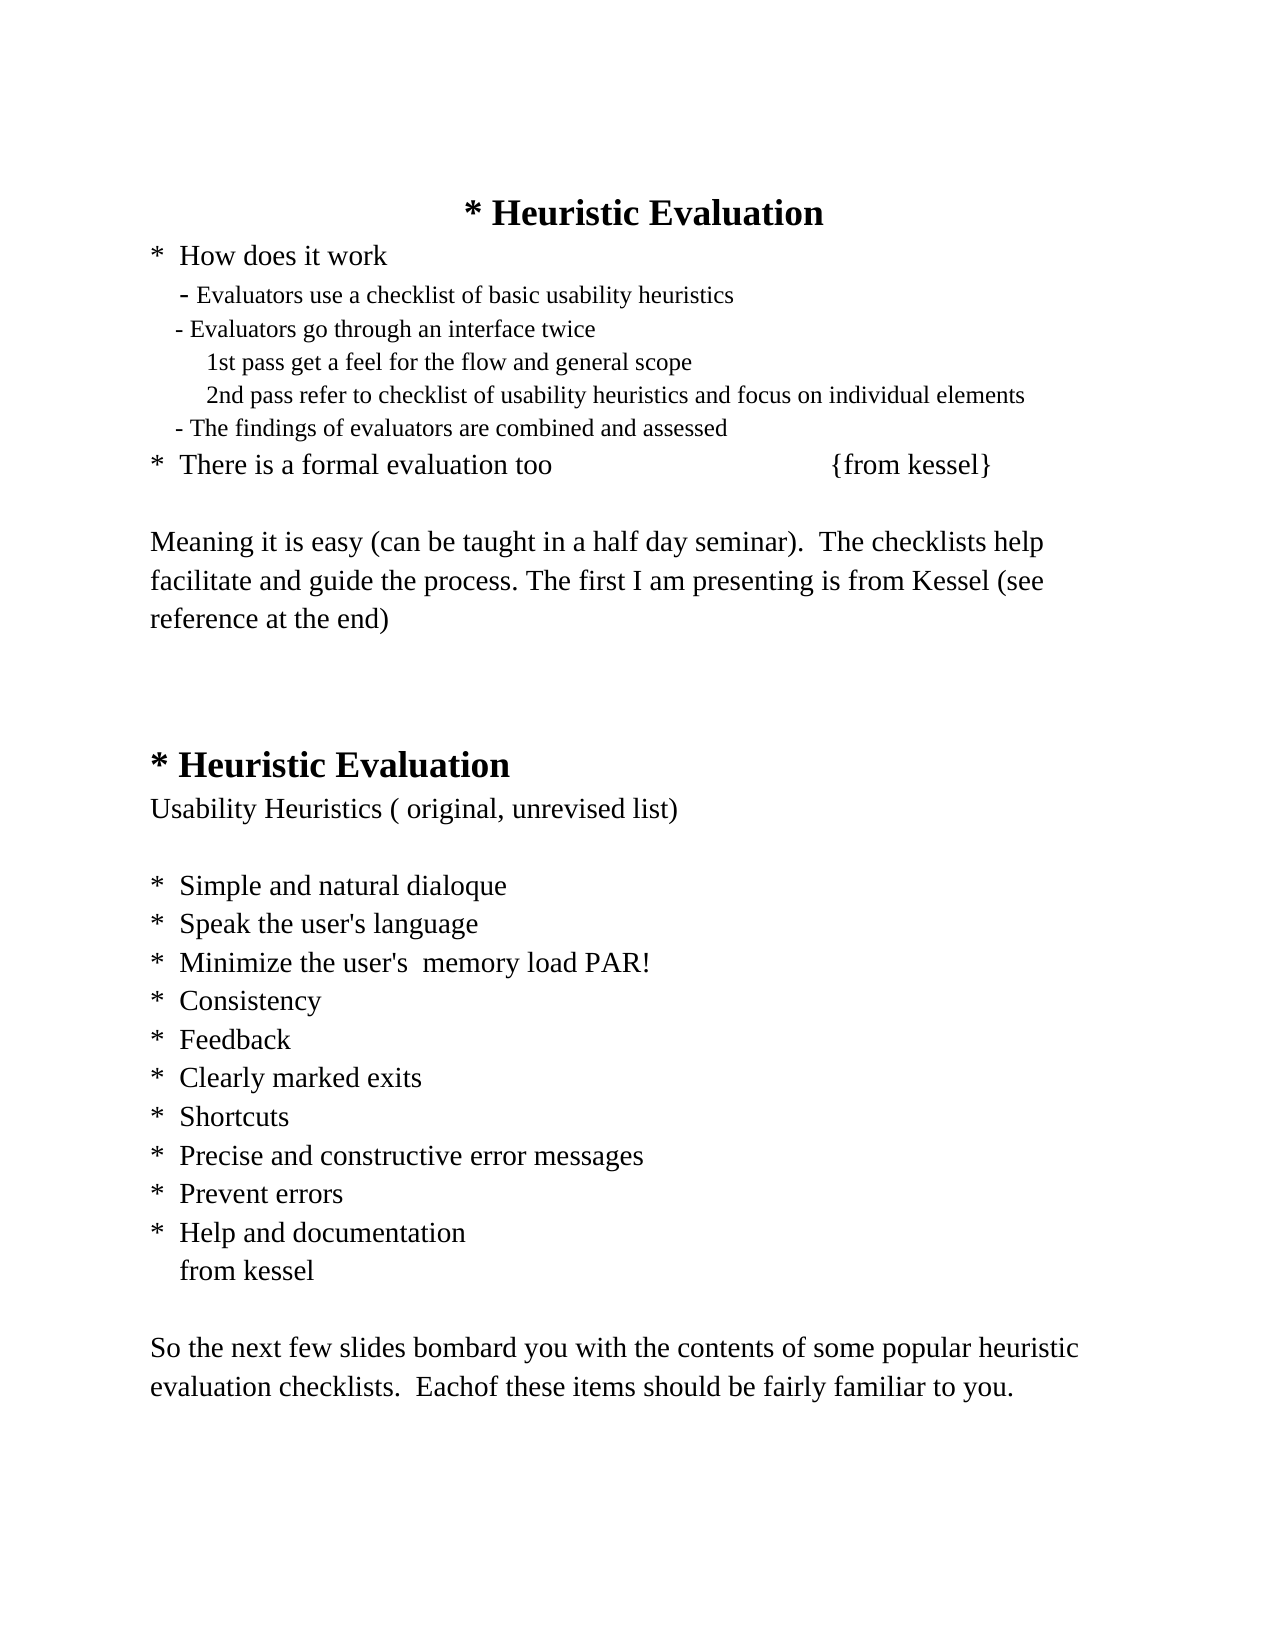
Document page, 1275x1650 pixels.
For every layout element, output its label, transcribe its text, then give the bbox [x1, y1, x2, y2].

text * Heuristic Evaluation Usability Heuristics ( original, unrevised list) * Simple and natural dialoque * Speak the user's language * Minimize the user's memory load PAR! * Consistency * Feedback * Clearly marked exits * Shortcuts * Precise and constructive error messages * Prevent errors * Help and documentation from kessel So the next few slides bombard you with the contents of some popular heuristic evaluation checklists. Eachof these items should be fairly familiar to you. [150, 693, 1125, 1479]
text * Heuristic Evaluation * How does it work - Evaluators use a checklist of basic usability heuristics - Evaluators go through an interface twice 1st pass get a feel for the flow and general scope 2nd pass refer to checklist of usability heuristics and focus on individual elements - The findings of evaluators are combined and assessed * There is a formal evaluation too {from kessel} Meaning it is easy (can be taught in a half day seminar). The checklists help facilitate and guide the process. The first I am presenting is from Kessel (see reference at the end) [150, 150, 1125, 668]
